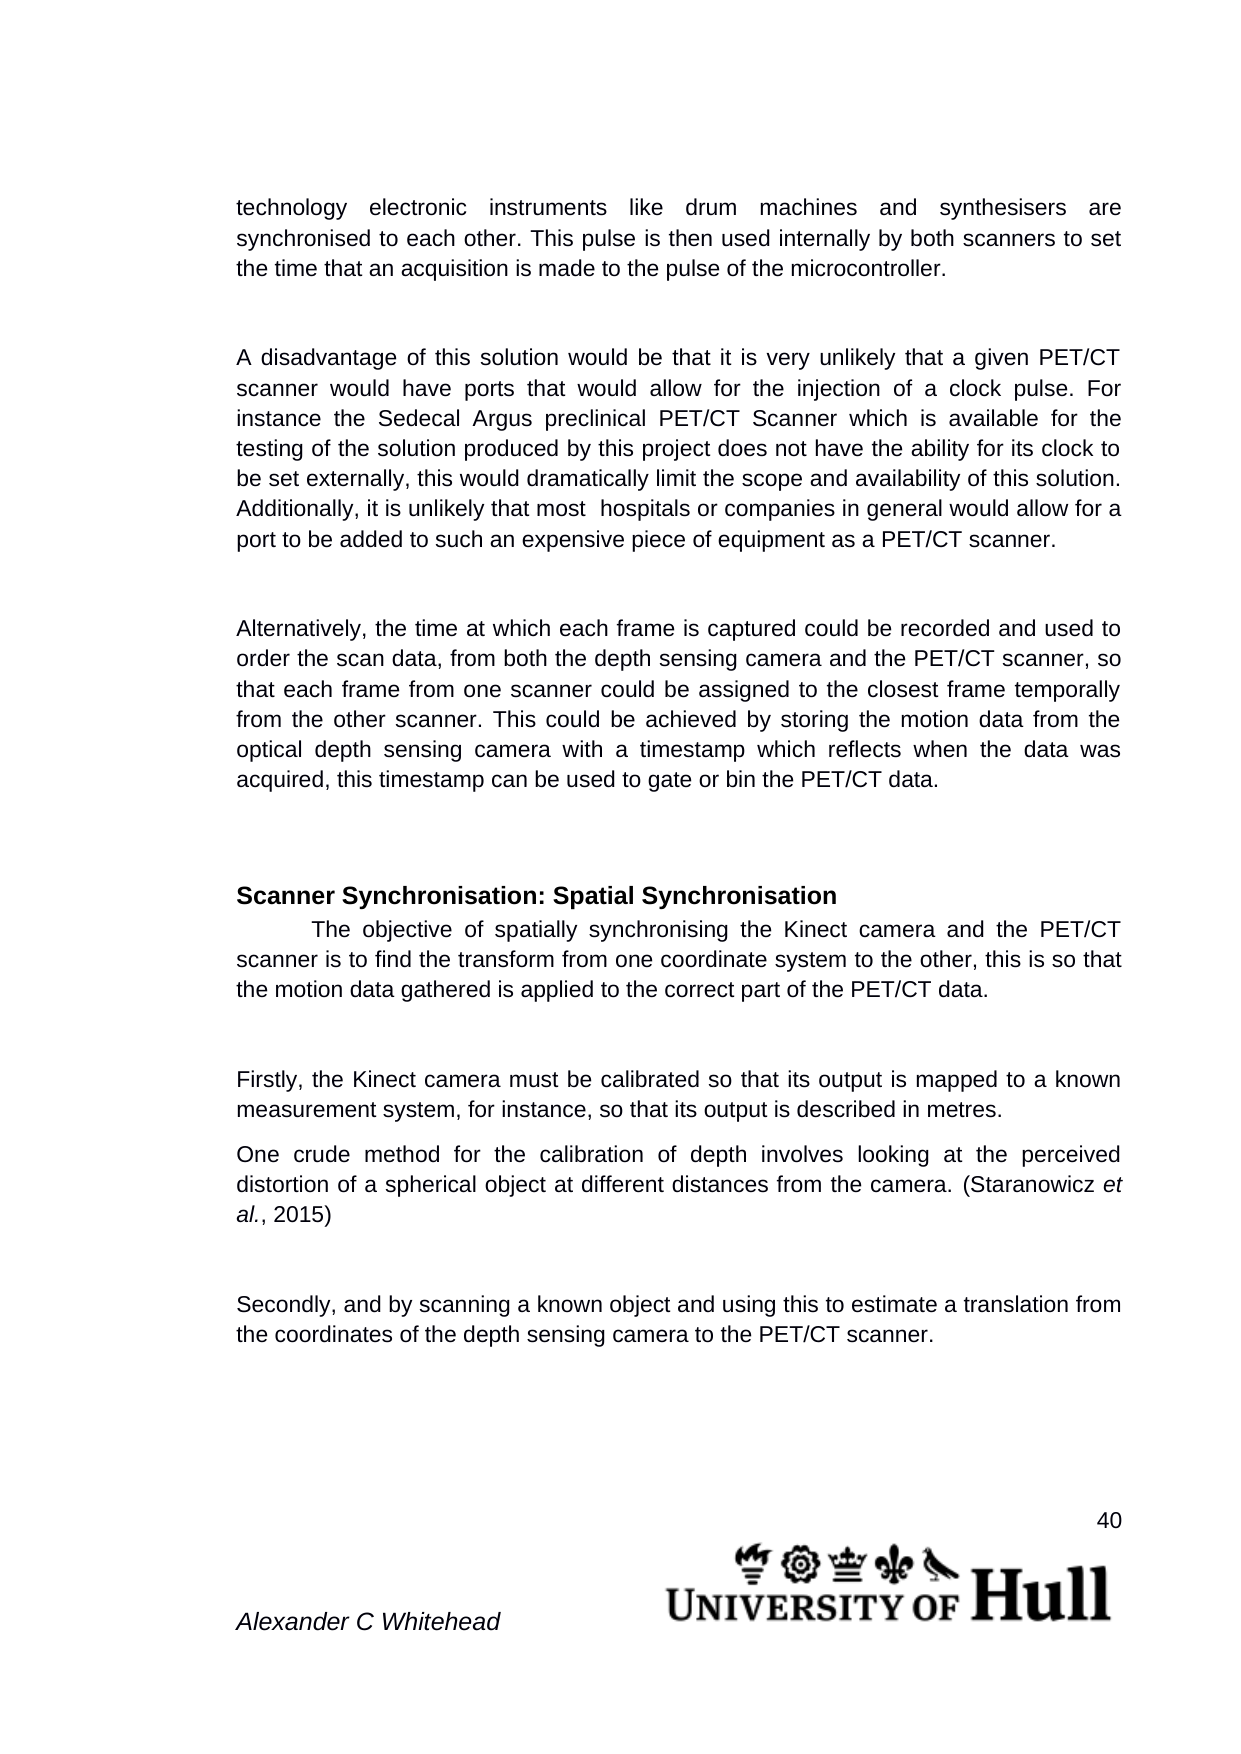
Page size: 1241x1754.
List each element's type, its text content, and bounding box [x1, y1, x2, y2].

subtitle Scanner Synchronisation: Spatial Synchronisation [236, 881, 1122, 909]
picture [659, 1533, 1119, 1631]
text technology electronic instruments like drum machines and synthesisers are synchronised to each other. This pulse is then used internally by both scanners to set the time that an acquisition is made to the pulse of the microcontroller. [236, 194, 1122, 281]
text Firstly, the Kinect camera must be calibrated so that its output is mapped to a known measurement system, for instance, so that its output is described in metres. [236, 1066, 1122, 1122]
text The objective of spatially synchronising the Kinect camera and the PET/CT scanner is to find the transform from one coordinate system to the other, this is so that the motion data gathered is applied to the correct part of the PET/CT data. [236, 916, 1122, 1003]
text Alternatively, the time at which each frame is captured could be recorded and used to order the scan data, from both the depth sensing camera and the PET/CT scanner, so that each frame from one scanner could be assigned to the closest frame temporally from the other scanner. This could be achieved by storing the motion data from the optical depth sensing camera with a timestamp which reflects when the data was acquired, this timestamp can be used to gate or bin the PET/CT data. [236, 615, 1122, 793]
text A disadvantage of this solution would be that it is very unlikely that a given PET/CT scanner would have ports that would allow for the injection of a clock pulse. For instance the Sedecal Argus preclinical PET/CT Scanner which is available for the testing of the solution produced by this project does not have the ability for its clock to be set externally, this would dramatically limit the scope and availability of this solution. Additionally, it is unlikely that most hospitals or companies in general would allow for a port to be added to such an expensive piece of equipment as a PET/CT scanner. [236, 344, 1122, 552]
text One crude method for the calibration of depth involves looking at the perceived distortion of a spherical object at different distances from the camera. (Staranowicz et al., 2015) [236, 1141, 1122, 1228]
text Secondly, and by scanning a known object and using this to estimate a translation from the coordinates of the depth sensing camera to the PET/CT scanner. [236, 1291, 1122, 1347]
